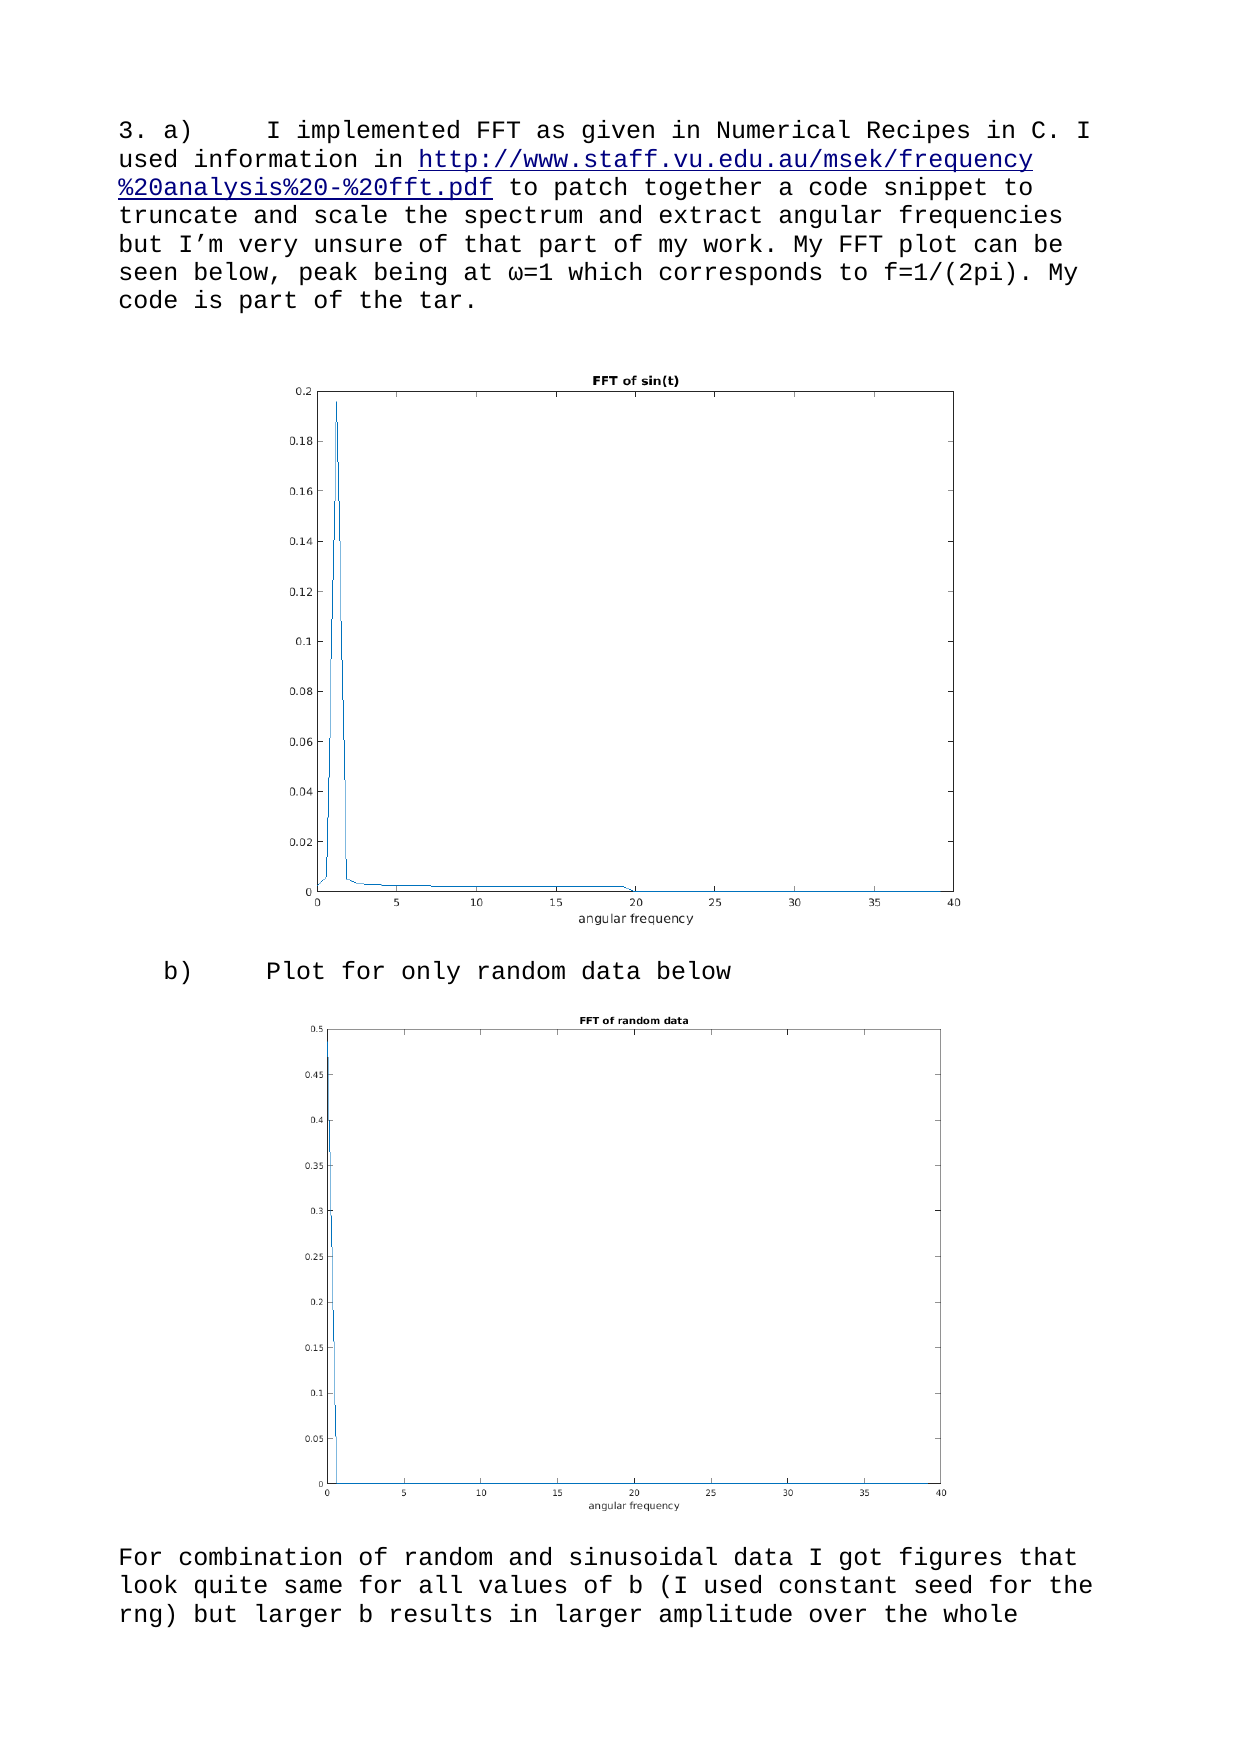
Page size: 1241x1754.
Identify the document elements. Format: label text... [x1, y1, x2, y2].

picture [210, 344, 1030, 959]
text For combination of random and sinusoidal data I got figures that look quite same for all values of b (I used constant seed for the rng) but larger b results in larger amplitude over the whole [118, 1545, 1122, 1630]
picture [224, 987, 1016, 1545]
text b) Plot for only random data below [118, 959, 1122, 987]
text 3. a) I implemented FFT as given in Numerical Recipes in C. I used information in http://www.staff.vu.edu.au/msek/frequency%20analysis%20-%20fft.pdf to patch together a code snippet to truncate and scale the spectrum and extract angular frequencies but I’m very unsure of that part of my work. My FFT plot can be seen below, peak being at ω=1 which corresponds to f=1/(2pi). My code is part of the tar. [118, 118, 1122, 316]
